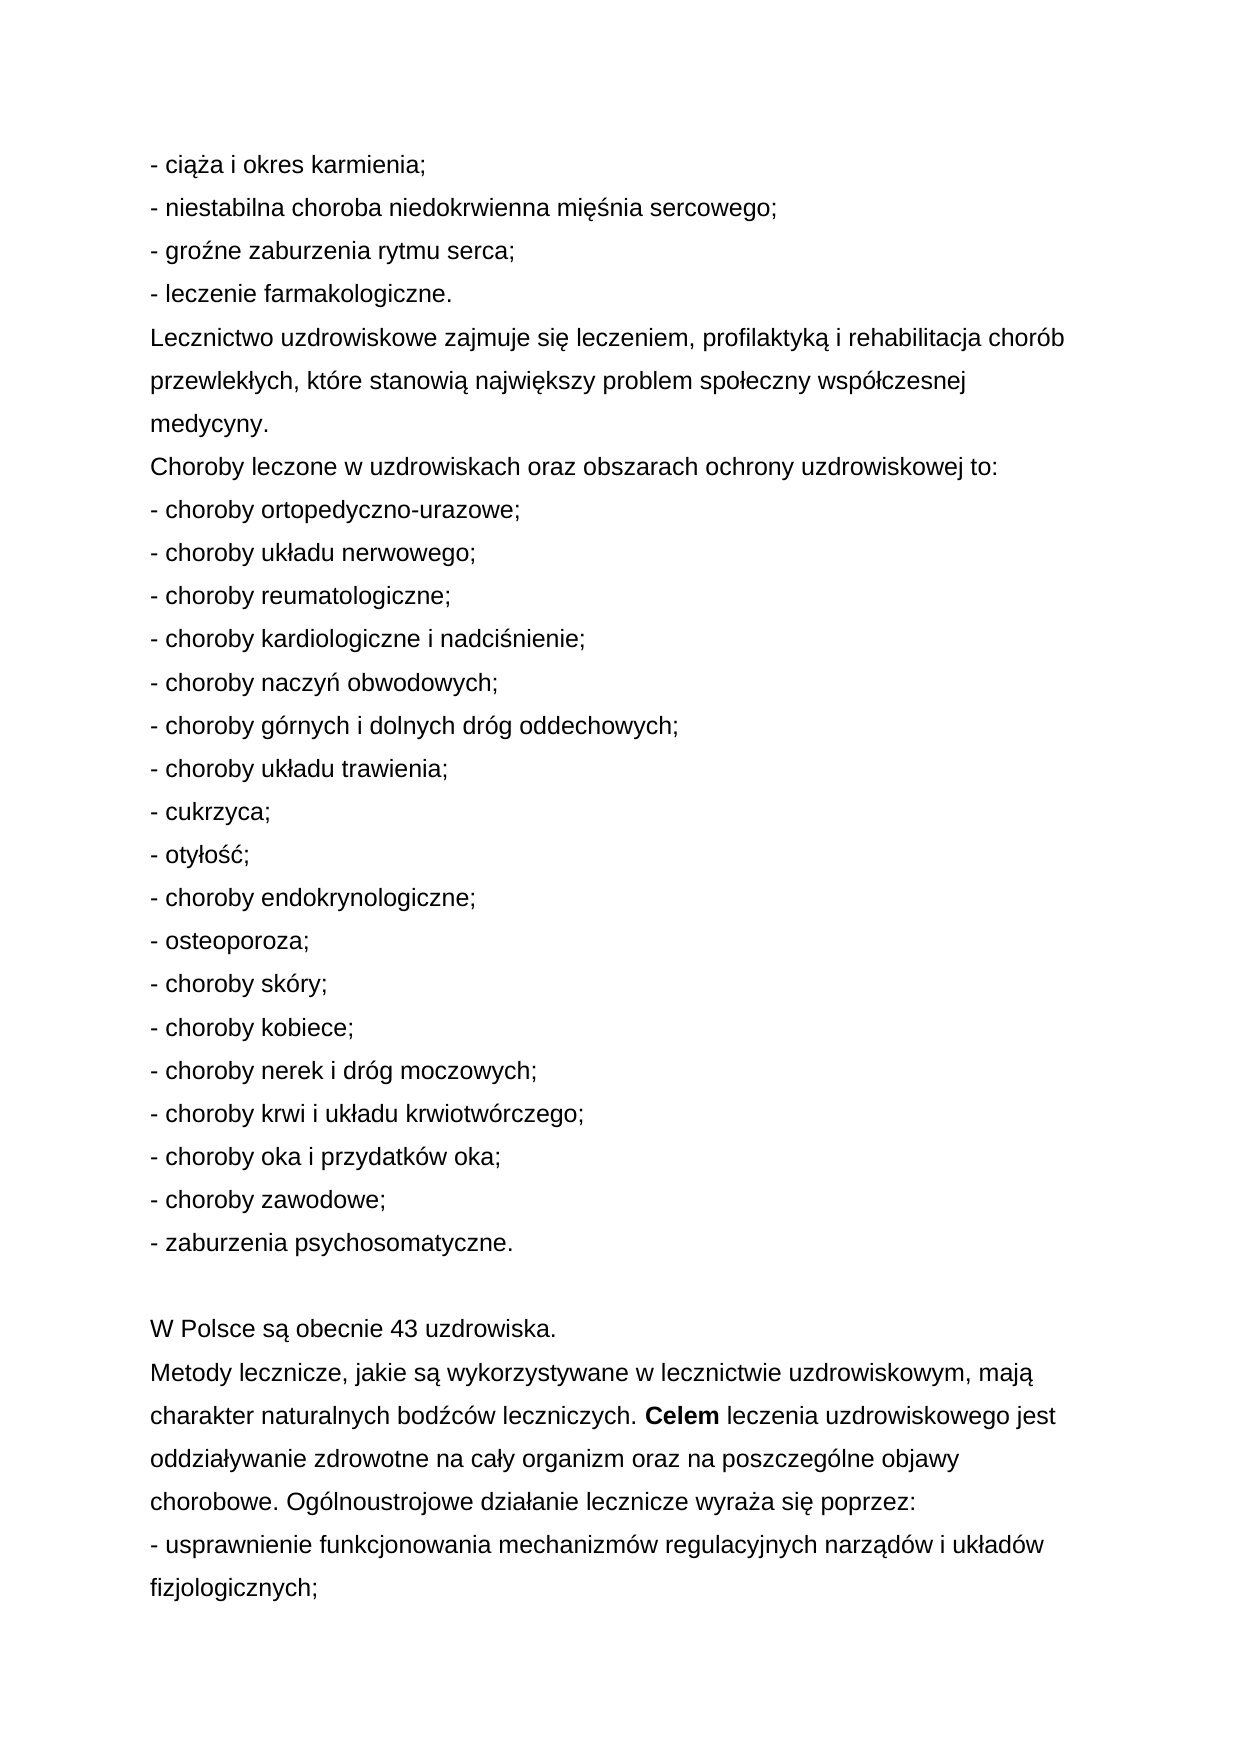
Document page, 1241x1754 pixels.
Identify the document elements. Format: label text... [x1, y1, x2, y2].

text - otyłość; [150, 840, 1090, 869]
text Metody lecznicze, jakie są wykorzystywane w lecznictwie uzdrowiskowym, mają charakter naturalnych bodźców leczniczych. Celem leczenia uzdrowiskowego jest oddziaływanie zdrowotne na cały organizm oraz na poszczególne objawy chorobowe. Ogólnoustrojowe działanie lecznicze wyraża się poprzez: [150, 1357, 1090, 1516]
text - choroby zawodowe; [150, 1185, 1090, 1214]
text - choroby krwi i układu krwiotwórczego; [150, 1099, 1090, 1127]
text - choroby kobiece; [150, 1012, 1090, 1041]
text Choroby leczone w uzdrowiskach oraz obszarach ochrony uzdrowiskowej to: [150, 452, 1090, 481]
text - groźne zaburzenia rytmu serca; [150, 236, 1090, 265]
text - zaburzenia psychosomatyczne. [150, 1228, 1090, 1257]
text W Polsce są obecnie 43 uzdrowiska. [150, 1314, 1090, 1343]
text - choroby naczyń obwodowych; [150, 667, 1090, 696]
text - choroby nerek i dróg moczowych; [150, 1056, 1090, 1084]
text - choroby endokrynologiczne; [150, 883, 1090, 912]
text - usprawnienie funkcjonowania mechanizmów regulacyjnych narządów i układów fizjologicznych; [150, 1530, 1090, 1602]
text - choroby kardiologiczne i nadciśnienie; [150, 624, 1090, 653]
text - choroby układu nerwowego; [150, 538, 1090, 567]
text - niestabilna choroba niedokrwienna mięśnia sercowego; [150, 193, 1090, 222]
text - cukrzyca; [150, 797, 1090, 826]
text - choroby ortopedyczno-urazowe; [150, 495, 1090, 524]
text - choroby skóry; [150, 969, 1090, 998]
text - osteoporoza; [150, 926, 1090, 955]
text Lecznictwo uzdrowiskowe zajmuje się leczeniem, profilaktyką i rehabilitacja chorób przewlekłych, które stanowią największy problem społeczny współczesnej medycyny. [150, 322, 1090, 437]
text - choroby układu trawienia; [150, 754, 1090, 782]
text - choroby reumatologiczne; [150, 581, 1090, 610]
text - choroby górnych i dolnych dróg oddechowych; [150, 711, 1090, 739]
text - choroby oka i przydatków oka; [150, 1142, 1090, 1171]
text - leczenie farmakologiczne. [150, 279, 1090, 308]
text - ciąża i okres karmienia; [150, 150, 1090, 179]
